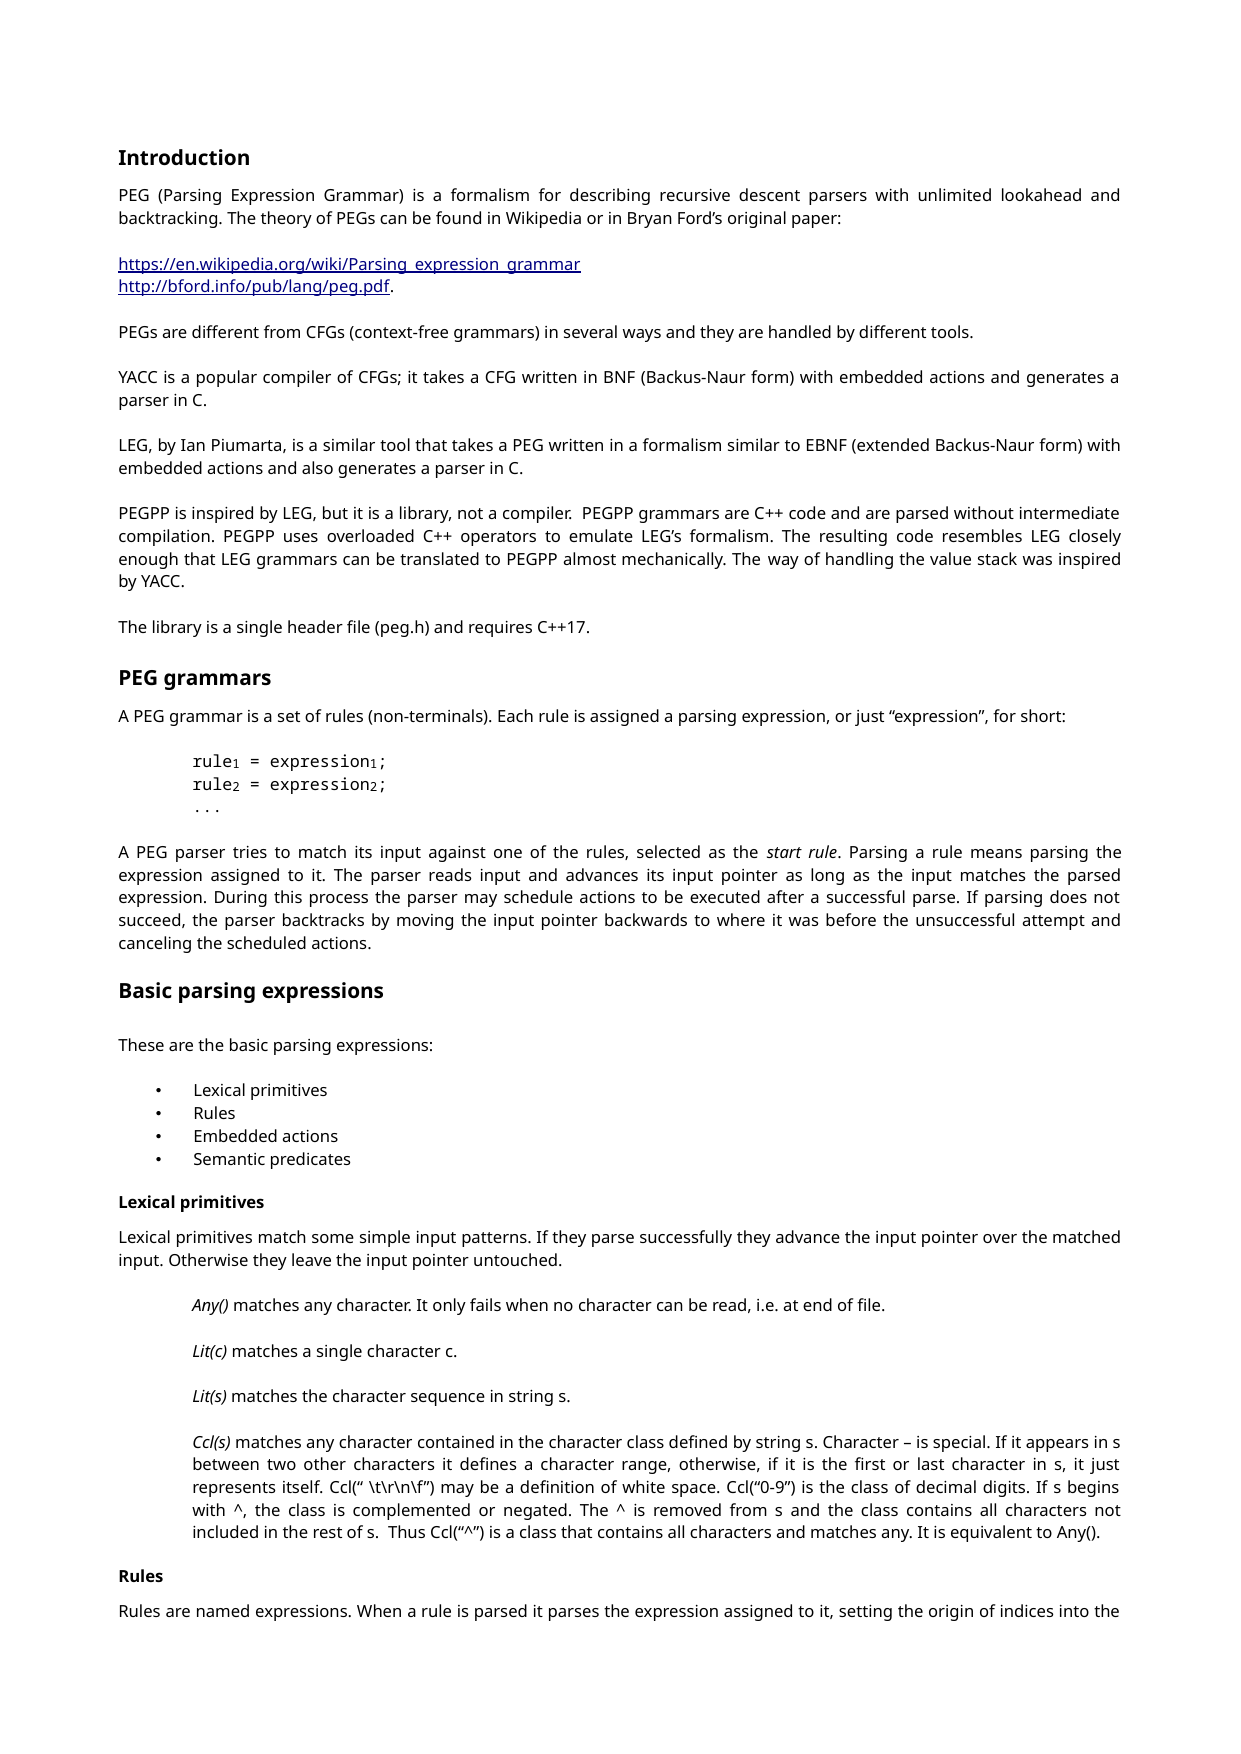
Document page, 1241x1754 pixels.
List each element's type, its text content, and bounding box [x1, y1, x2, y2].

text Lit(s) matches the character sequence in string s. [192, 1385, 1122, 1407]
text Any() matches any character. It only fails when no character can be read, i.e. at end of file. [192, 1294, 1122, 1317]
text The library is a single header file (peg.h) and requires C++17. [118, 616, 1122, 638]
text PEGs are different from CFGs (context-free grammars) in several ways and they are handled by different tools. [118, 320, 1122, 343]
text Lexical primitives match some simple input patterns. If they parse successfully they advance the input pointer over the matched input. Otherwise they leave the input pointer untouched. [118, 1226, 1122, 1271]
text rule1 = expression1; [118, 749, 1122, 772]
text LEG, by Ian Piumarta, is a similar tool that takes a PEG written in a formalism similar to EBNF (extended Backus-Naur form) with embedded actions and also generates a parser in C. [118, 434, 1122, 479]
text PEGPP is inspired by LEG, but it is a library, not a compiler. PEGPP grammars are C++ code and are parsed without intermediate compilation. PEGPP uses overloaded C++ operators to emulate LEG’s formalism. The resulting code resembles LEG closely enough that LEG grammars can be translated to PEGPP almost mechanically. The way of handling the value stack was inspired by YACC. [118, 502, 1122, 593]
list Rules [156, 1102, 1122, 1124]
list Embedded actions [156, 1124, 1122, 1147]
subtitle Basic parsing expressions [118, 977, 1122, 1005]
text Rules are named expressions. When a rule is parsed it parses the expression assigned to it, setting the origin of indices into the [118, 1600, 1122, 1622]
text These are the basic parsing expressions: [118, 1033, 1122, 1056]
subtitle Introduction [118, 143, 1122, 172]
text Lit(c) matches a single character c. [192, 1339, 1122, 1362]
text YACC is a popular compiler of CFGs; it takes a CFG written in BNF (Backus-Naur form) with embedded actions and generates a parser in C. [118, 366, 1122, 411]
text https://en.wikipedia.org/wiki/Parsing_expression_grammar [118, 252, 1122, 275]
text ... [118, 795, 1122, 818]
subtitle Rules [118, 1564, 1122, 1587]
text Ccl(s) matches any character contained in the character class defined by string s. Character – is special. If it appears in s between two other characters it defines a character range, otherwise, if it is the first or last character in s, it just represents itself. Ccl(“ \t\r\n\f”) may be a definition of white space. Ccl(“0-9”) is the class of decimal digits. If s begins with ^, the class is complemented or negated. The ^ is removed from s and the class contains all characters not included in the rest of s. Thus Ccl(“^”) is a class that contains all characters and matches any. It is equivalent to Any(). [192, 1430, 1122, 1544]
subtitle Lexical primitives [118, 1191, 1122, 1213]
text http://bford.info/pub/lang/peg.pdf. [118, 275, 1122, 298]
list Semantic predicates [156, 1147, 1122, 1170]
text A PEG parser tries to match its input against one of the rules, selected as the start rule. Parsing a rule means parsing the expression assigned to it. The parser reads input and advances its input pointer as long as the input matches the parsed expression. During this process the parser may schedule actions to be executed after a successful parse. If parsing does not succeed, the parser backtracks by moving the input pointer backwards to where it was before the unsuccessful attempt and canceling the scheduled actions. [118, 840, 1122, 954]
subtitle PEG grammars [118, 663, 1122, 692]
list Lexical primitives [156, 1079, 1122, 1102]
text A PEG grammar is a set of rules (non-terminals). Each rule is assigned a parsing expression, or just “expression”, for short: [118, 704, 1122, 727]
text PEG (Parsing Expression Grammar) is a formalism for describing recursive descent parsers with unlimited lookahead and backtracking. The theory of PEGs can be found in Wikipedia or in Bryan Ford’s original paper: [118, 184, 1122, 229]
text rule2 = expression2; [118, 772, 1122, 795]
